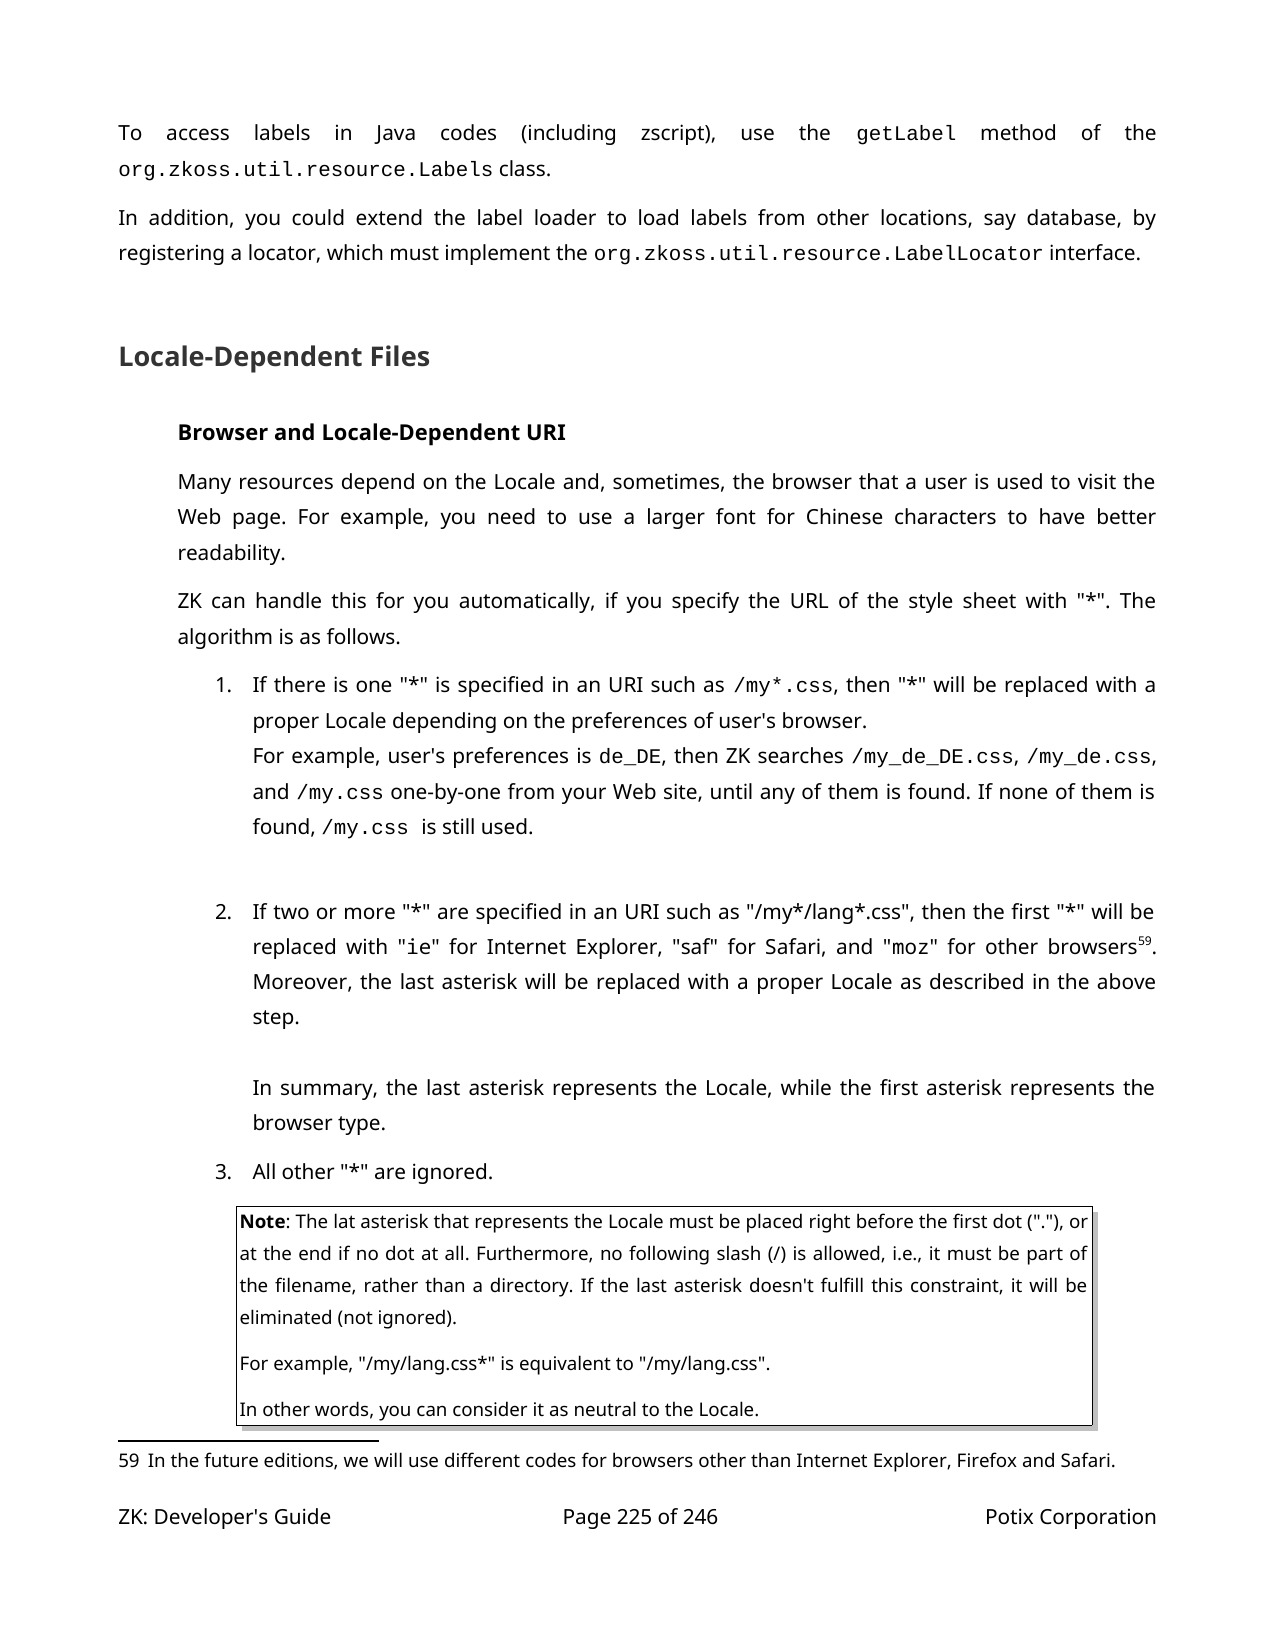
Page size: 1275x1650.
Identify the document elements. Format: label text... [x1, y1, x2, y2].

text To access labels in Java codes (including zscript), use the getLabel method of the org.zkoss.util.resource.Labels class. [118, 118, 1157, 182]
text ZK can handle this for you automatically, if you specify the URL of the style sheet with "*". The algorithm is as follows. [177, 587, 1157, 650]
list In the future editions, we will use different codes for browsers other than Internet Explorer, Firefox and Safari. [118, 1447, 1157, 1473]
text In other words, you can consider it as neutral to the Locale. [237, 1394, 1092, 1425]
text For example, "/my/lang.css*" is equivalent to "/my/lang.css". [237, 1347, 1092, 1376]
text Many resources depend on the Locale and, sometimes, the browser that a user is used to visit the Web page. For example, you need to use a larger font for Chinese characters to have better readability. [177, 467, 1157, 566]
list If two or more "*" are specified in an URI such as "/my*/lang*.css", then the first "*" will be replaced with "ie" for Internet Explorer, "saf" for Safari, and "moz" for other browsers. Moreover, the last asterisk will be replaced with a proper Locale as described in the above step. In summary, the last asterisk represents the Locale, while the first asterisk represents the browser type. [215, 897, 1157, 1136]
text Note: The lat asterisk that represents the Locale must be placed right before the first dot ("."), or at the end if no dot at all. Furthermore, no following slash (/) is allowed, i.e., it must be part of the filename, rather than a directory. If the last asterisk doesn't fulfill this constraint, it will be eliminated (not ignored). [237, 1207, 1092, 1330]
list All other "*" are ignored. [215, 1157, 1157, 1185]
list If there is one "*" is specified in an URI such as /my*.css, then "*" will be replaced with a proper Locale depending on the preferences of user's browser. For example, user's preferences is de_DE, then ZK searches /my_de_DE.css, /my_de.css, and /my.css one-by-one from your Web site, until any of them is found. If none of them is found, /my.css is still used. [215, 671, 1157, 876]
subtitle Browser and Locale-Dependent URI [177, 417, 1157, 447]
subtitle Locale-Dependent Files [118, 337, 1157, 374]
text In addition, you could extend the label loader to load labels from other locations, say database, by registering a locator, which must implement the org.zkoss.util.resource.LabelLocator interface. [118, 203, 1157, 267]
